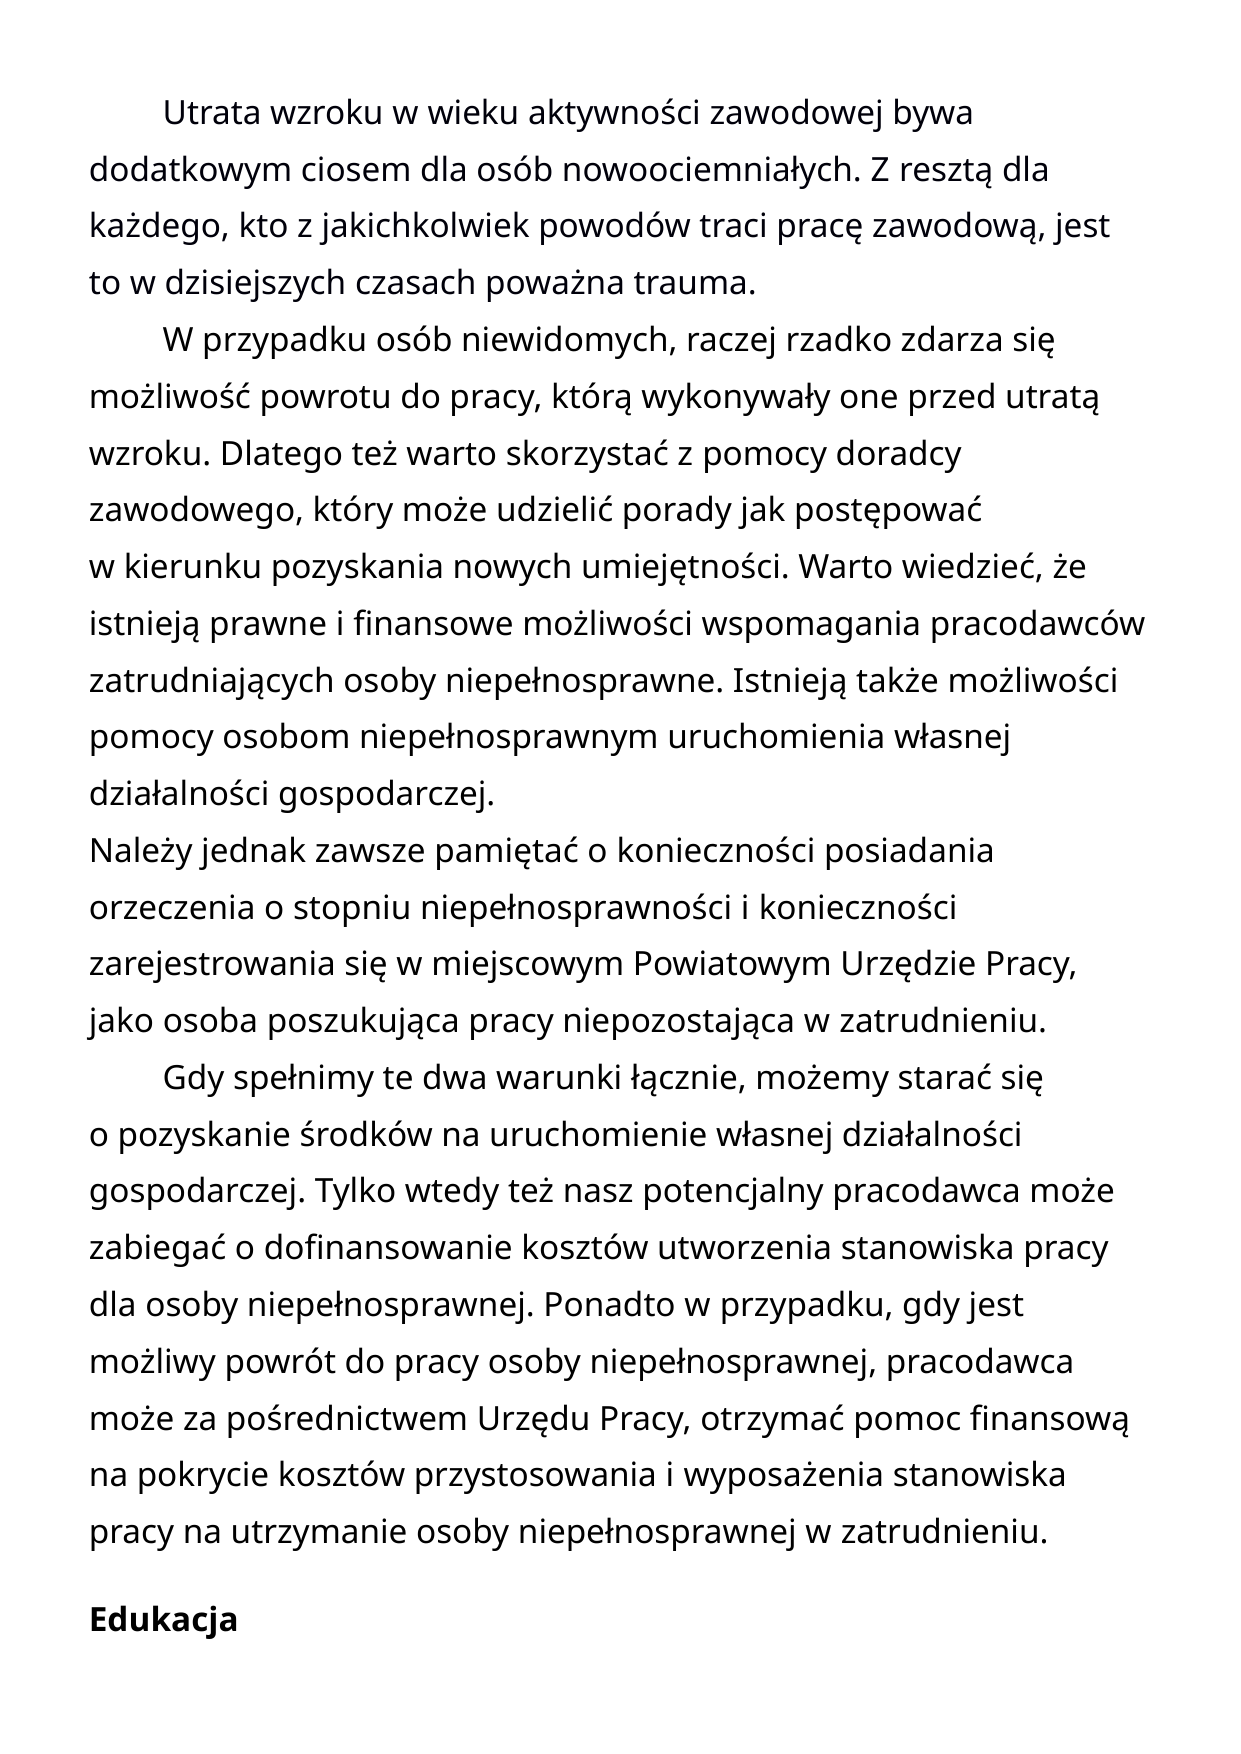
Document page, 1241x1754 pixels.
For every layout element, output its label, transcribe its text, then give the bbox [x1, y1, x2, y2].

text Gdy spełnimy te dwa warunki łącznie, możemy starać się o pozyskanie środków na uruchomienie własnej działalności gospodarczej. Tylko wtedy też nasz potencjalny pracodawca może zabiegać o dofinansowanie kosztów utworzenia stanowiska pracy dla osoby niepełnosprawnej. Ponadto w przypadku, gdy jest możliwy powrót do pracy osoby niepełnosprawnej, pracodawca może za pośrednictwem Urzędu Pracy, otrzymać pomoc finansową na pokrycie kosztów przystosowania i wyposażenia stanowiska pracy na utrzymanie osoby niepełnosprawnej w zatrudnieniu. [89, 1054, 1152, 1553]
text W przypadku osób niewidomych, raczej rzadko zdarza się możliwość powrotu do pracy, którą wykonywały one przed utratą wzroku. Dlatego też warto skorzystać z pomocy doradcy zawodowego, który może udzielić porady jak postępować w kierunku pozyskania nowych umiejętności. Warto wiedzieć, że istnieją prawne i finansowe możliwości wspomagania pracodawców zatrudniających osoby niepełnosprawne. Istnieją także możliwości pomocy osobom niepełnosprawnym uruchomienia własnej działalności gospodarczej. Należy jednak zawsze pamiętać o konieczności posiadania orzeczenia o stopniu niepełnosprawności i konieczności zarejestrowania się w miejscowym Powiatowym Urzędzie Pracy, jako osoba poszukująca pracy niepozostająca w zatrudnieniu. [89, 316, 1152, 1042]
text Utrata wzroku w wieku aktywności zawodowej bywa dodatkowym ciosem dla osób nowoociemniałych. Z resztą dla każdego, kto z jakichkolwiek powodów traci pracę zawodową, jest to w dzisiejszych czasach poważna trauma. [89, 89, 1152, 304]
subtitle Edukacja [89, 1596, 1152, 1641]
